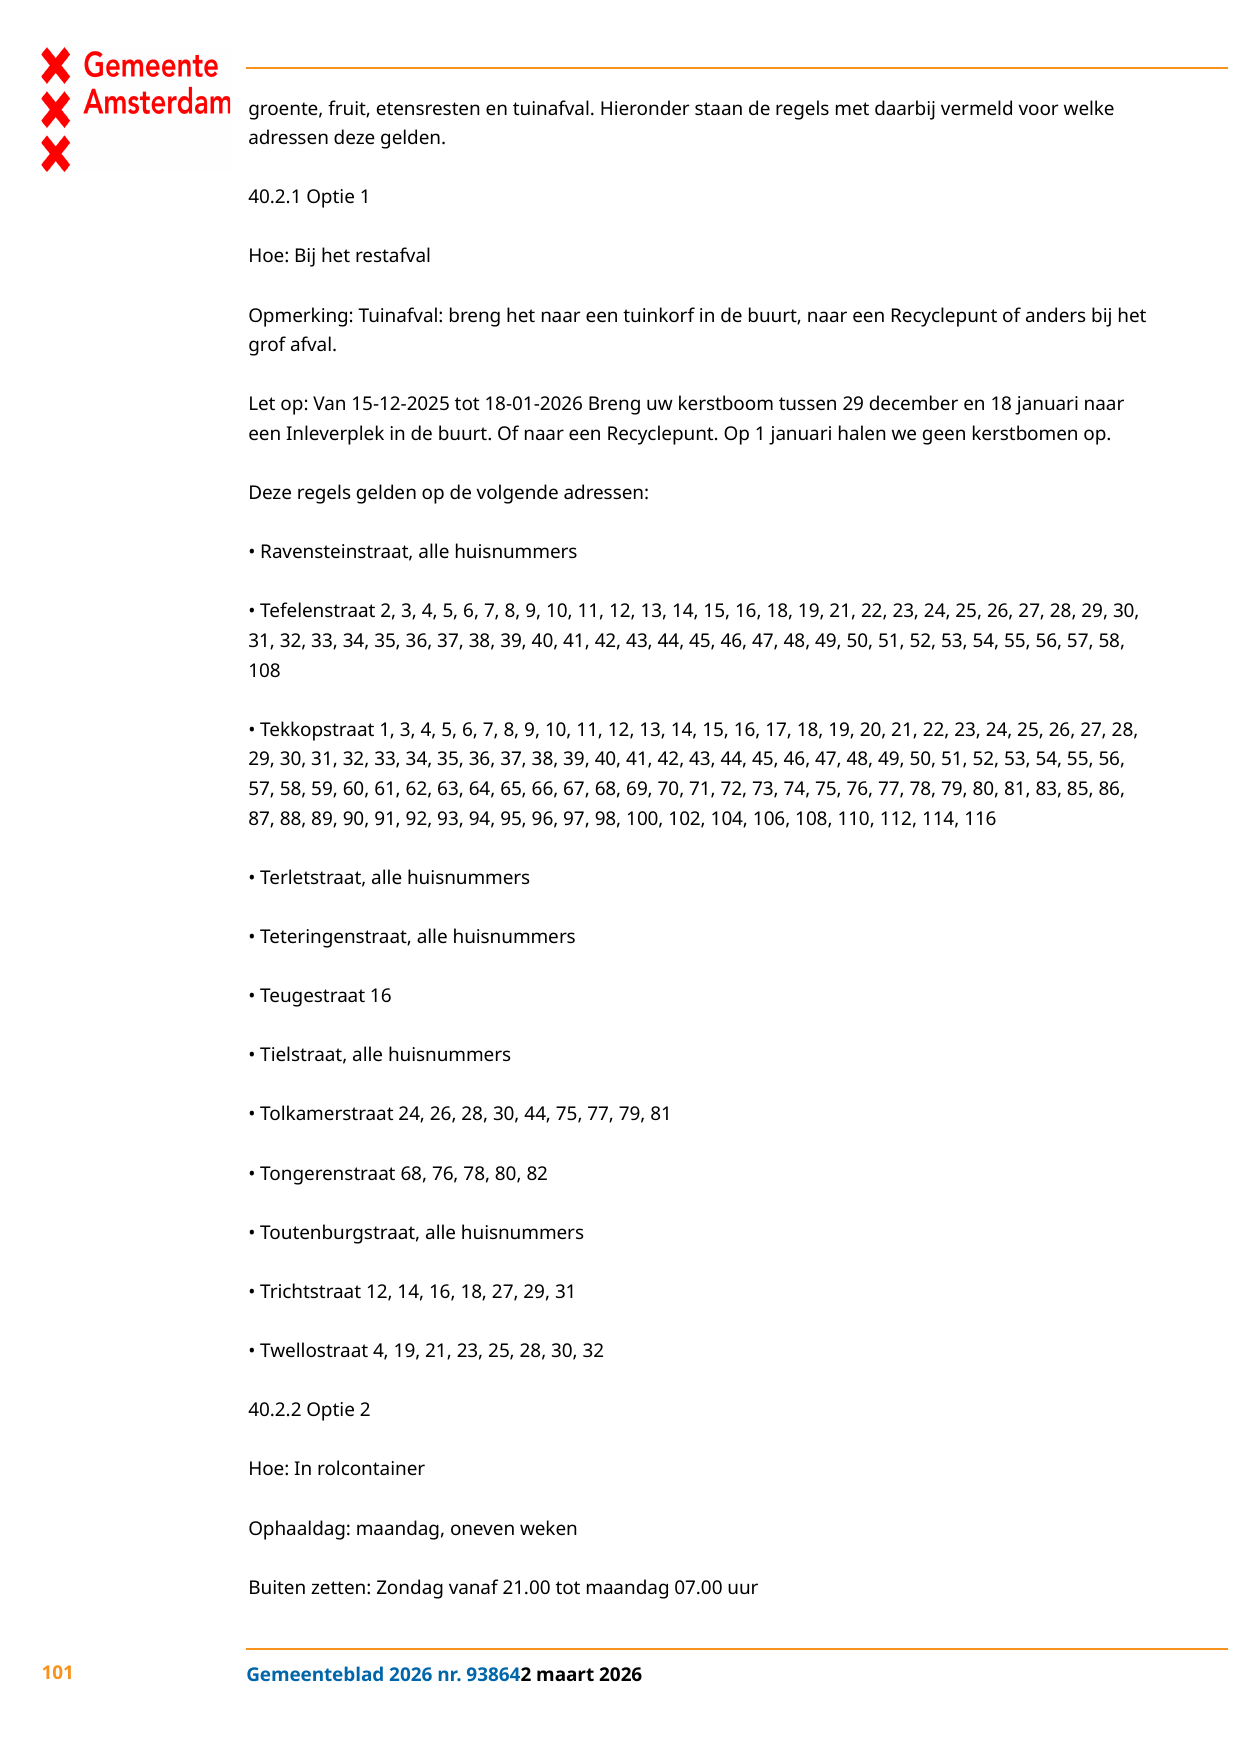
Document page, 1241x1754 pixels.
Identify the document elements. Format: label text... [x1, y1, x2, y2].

text Let op: Van 15-12-2025 tot 18-01-2026 Breng uw kerstboom tussen 29 december en 18 januari naar een Inleverplek in de buurt. Of naar een Recyclepunt. Op 1 januari halen we geen kerstbomen op. [248, 391, 1152, 446]
text Hoe: Bij het restafval [248, 243, 1152, 268]
text • Ravensteinstraat, alle huisnummers [248, 538, 1152, 564]
text 40.2.2 Optie 2 [248, 1396, 1152, 1422]
text Deze regels gelden op de volgende adressen: [248, 479, 1152, 505]
text Hoe: In rolcontainer [248, 1456, 1152, 1481]
text • Tolkamerstraat 24, 26, 28, 30, 44, 75, 77, 79, 81 [248, 1101, 1152, 1126]
text • Tongerenstraat 68, 76, 78, 80, 82 [248, 1160, 1152, 1186]
text • Teugestraat 16 [248, 982, 1152, 1008]
text 40.2.1 Optie 1 [248, 183, 1152, 209]
text • Tekkopstraat 1, 3, 4, 5, 6, 7, 8, 9, 10, 11, 12, 13, 14, 15, 16, 17, 18, 19, 20, 21, 22, 23, 24, 25, 26, 27, 28, 29, 30, 31, 32, 33, 34, 35, 36, 37, 38, 39, 40, 41, 42, 43, 44, 45, 46, 47, 48, 49, 50, 51, 52, 53, 54, 55, 56, 57, 58, 59, 60, 61, 62, 63, 64, 65, 66, 67, 68, 69, 70, 71, 72, 73, 74, 75, 76, 77, 78, 79, 80, 81, 83, 85, 86, 87, 88, 89, 90, 91, 92, 93, 94, 95, 96, 97, 98, 100, 102, 104, 106, 108, 110, 112, 114, 116 [248, 716, 1152, 831]
text • Twellostraat 4, 19, 21, 23, 25, 28, 30, 32 [248, 1337, 1152, 1363]
text • Tefelenstraat 2, 3, 4, 5, 6, 7, 8, 9, 10, 11, 12, 13, 14, 15, 16, 18, 19, 21, 22, 23, 24, 25, 26, 27, 28, 29, 30, 31, 32, 33, 34, 35, 36, 37, 38, 39, 40, 41, 42, 43, 44, 45, 46, 47, 48, 49, 50, 51, 52, 53, 54, 55, 56, 57, 58, 108 [248, 598, 1152, 683]
text • Teteringenstraat, alle huisnummers [248, 923, 1152, 949]
text groente, fruit, etensresten en tuinafval. Hieronder staan de regels met daarbij vermeld voor welke adressen deze gelden. [248, 95, 1152, 150]
text • Tielstraat, alle huisnummers [248, 1041, 1152, 1067]
text • Trichtstraat 12, 14, 16, 18, 27, 29, 31 [248, 1278, 1152, 1304]
text • Toutenburgstraat, alle huisnummers [248, 1219, 1152, 1245]
text Buiten zetten: Zondag vanaf 21.00 tot maandag 07.00 uur [248, 1574, 1152, 1600]
text Opmerking: Tuinafval: breng het naar een tuinkorf in de buurt, naar een Recyclepunt of anders bij het grof afval. [248, 302, 1152, 357]
picture [41, 47, 231, 172]
text Ophaaldag: maandag, oneven weken [248, 1515, 1152, 1541]
text • Terletstraat, alle huisnummers [248, 864, 1152, 890]
